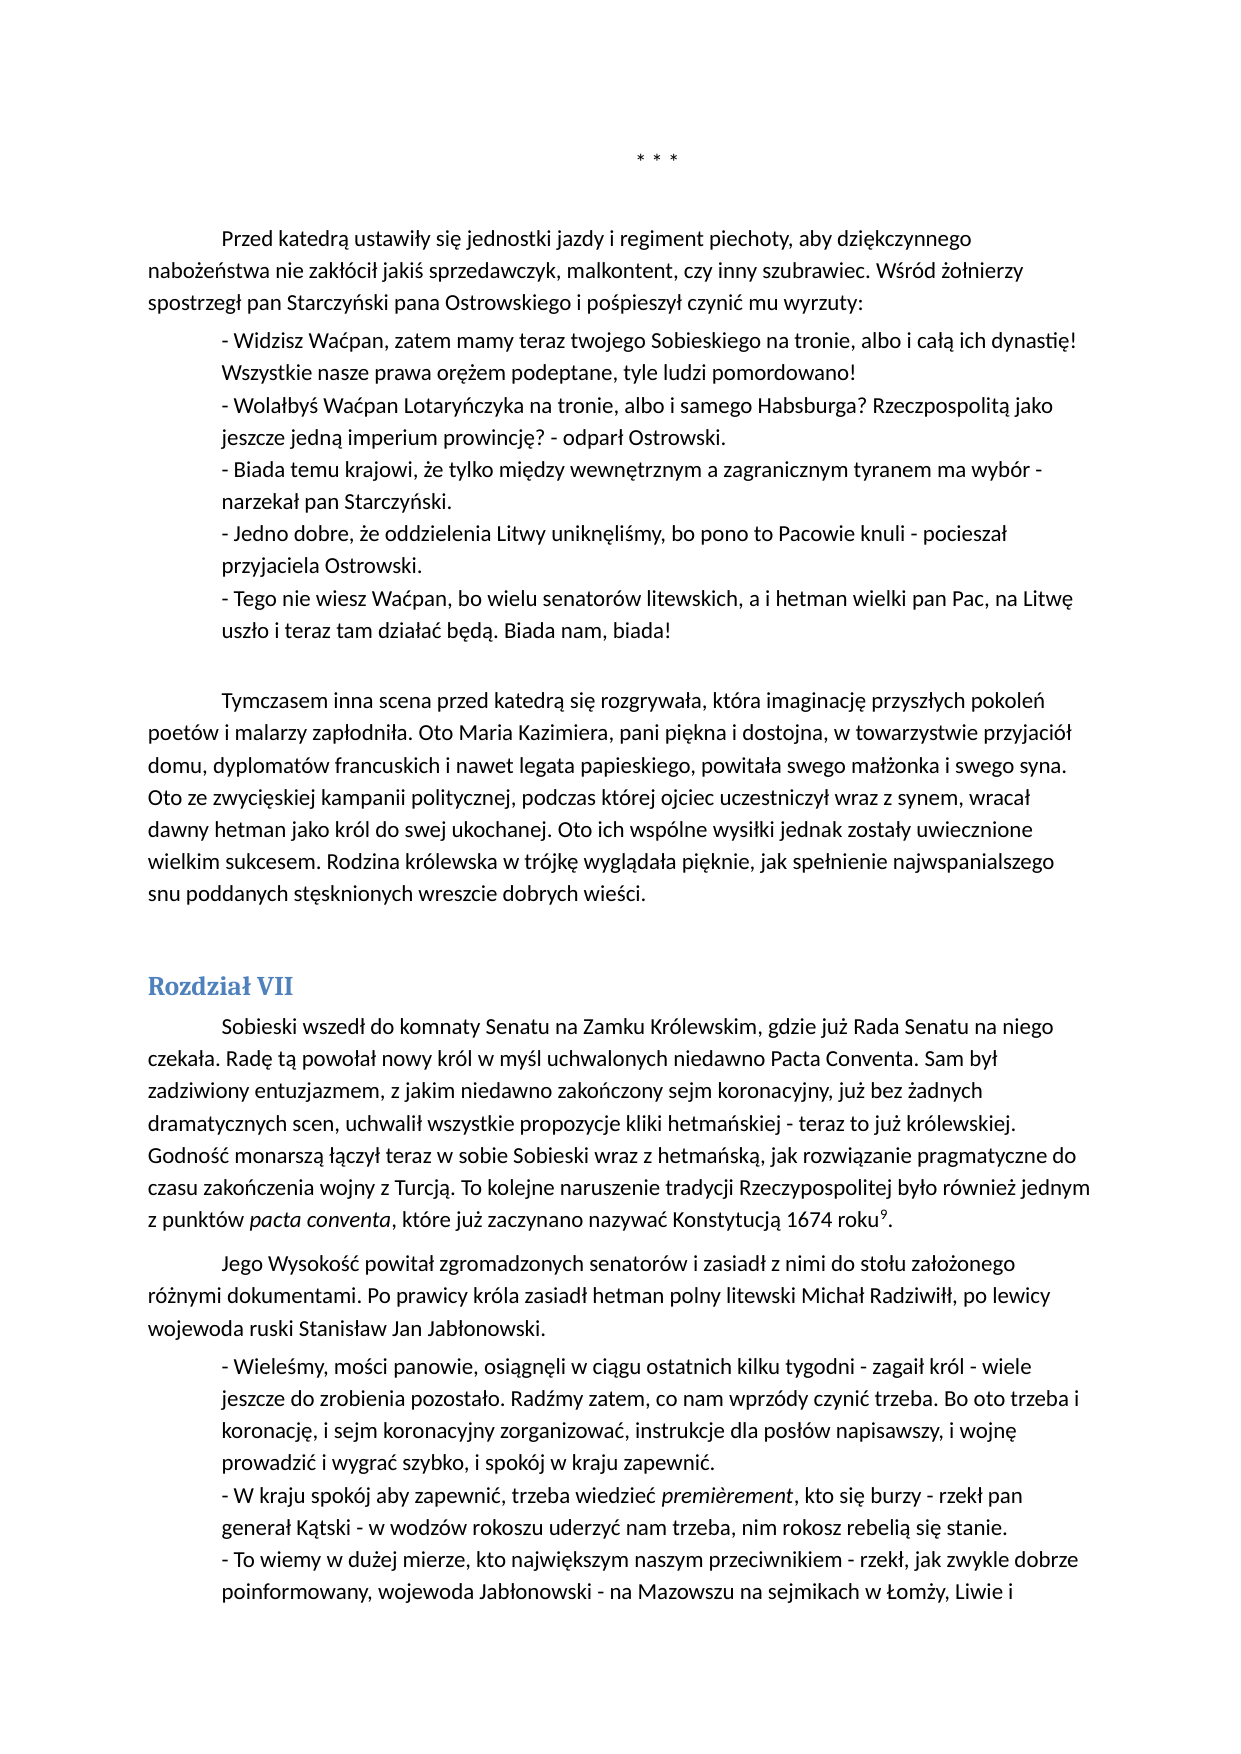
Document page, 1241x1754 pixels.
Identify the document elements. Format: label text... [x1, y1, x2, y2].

text Sobieski wszedł do komnaty Senatu na Zamku Królewskim, gdzie już Rada Senatu na niego czekała. Radę tą powołał nowy król w myśl uchwalonych niedawno Pacta Conventa. Sam był zadziwiony entuzjazmem, z jakim niedawno zakończony sejm koronacyjny, już bez żadnych dramatycznych scen, uchwalił wszystkie propozycje kliki hetmańskiej - teraz to już królewskiej. Godność monarszą łączył teraz w sobie Sobieski wraz z hetmańską, jak rozwiązanie pragmatyczne do czasu zakończenia wojny z Turcją. To kolejne naruszenie tradycji Rzeczypospolitej było również jednym z punktów pacta conventa, które już zaczynano nazywać Konstytucją 1674 roku. [148, 1012, 1093, 1233]
text Jego Wysokość powitał zgromadzonych senatorów i zasiadł z nimi do stołu założonego różnymi dokumentami. Po prawicy króla zasiadł hetman polny litewski Michał Radziwiłł, po lewicy wojewoda ruski Stanisław Jan Jabłonowski. [148, 1249, 1093, 1342]
text - To wiemy w dużej mierze, kto największym naszym przeciwnikiem - rzekł, jak zwykle dobrze poinformowany, wojewoda Jabłonowski - na Mazowszu na sejmikach w Łomży, Liwie i [221, 1545, 1093, 1605]
text * * * [148, 148, 1093, 176]
text Przed katedrą ustawiły się jednostki jazdy i regiment piechoty, aby dziękczynnego nabożeństwa nie zakłócił jakiś sprzedawczyk, malkontent, czy inny szubrawiec. Wśród żołnierzy spostrzegł pan Starczyński pana Ostrowskiego i pośpieszył czynić mu wyrzuty: [148, 224, 1093, 316]
text Tymczasem inna scena przed katedrą się rozgrywała, która imaginację przyszłych pokoleń poetów i malarzy zapłodniła. Oto Maria Kazimiera, pani piękna i dostojna, w towarzystwie przyjaciół domu, dyplomatów francuskich i nawet legata papieskiego, powitała swego małżonka i swego syna. Oto ze zwycięskiej kampanii politycznej, podczas której ojciec uczestniczył wraz z synem, wracał dawny hetman jako król do swej ukochanej. Oto ich wspólne wysiłki jednak zostały uwiecznione wielkim sukcesem. Rodzina królewska w trójkę wyglądała pięknie, jak spełnienie najwspanialszego snu poddanych stęsknionych wreszcie dobrych wieści. [148, 686, 1093, 907]
text - W kraju spokój aby zapewnić, trzeba wiedzieć premièrement, kto się burzy - rzekł pan generał Kątski - w wodzów rokoszu uderzyć nam trzeba, nim rokosz rebelią się stanie. [221, 1481, 1093, 1541]
text - Wieleśmy, mości panowie, osiągnęli w ciągu ostatnich kilku tygodni - zagaił król - wiele jeszcze do zrobienia pozostało. Radźmy zatem, co nam wprzódy czynić trzeba. Bo oto trzeba i koronację, i sejm koronacyjny zorganizować, instrukcje dla posłów napisawszy, i wojnę prowadzić i wygrać szybko, i spokój w kraju zapewnić. [221, 1352, 1093, 1477]
text - Widzisz Waćpan, zatem mamy teraz twojego Sobieskiego na tronie, albo i całą ich dynastię! Wszystkie nasze prawa orężem podeptane, tyle ludzi pomordowano! [221, 326, 1093, 387]
subtitle Rozdział VII [148, 971, 1093, 1002]
text - Biada temu krajowi, że tylko między wewnętrznym a zagranicznym tyranem ma wybór - narzekał pan Starczyński. [221, 455, 1093, 515]
text - Tego nie wiesz Waćpan, bo wielu senatorów litewskich, a i hetman wielki pan Pac, na Litwę uszło i teraz tam działać będą. Biada nam, biada! [221, 584, 1093, 644]
text - Jedno dobre, że oddzielenia Litwy uniknęliśmy, bo pono to Pacowie knuli - pocieszał przyjaciela Ostrowski. [221, 519, 1093, 580]
text - Wolałbyś Waćpan Lotaryńczyka na tronie, albo i samego Habsburga? Rzeczpospolitą jako jeszcze jedną imperium prowincję? - odparł Ostrowski. [221, 391, 1093, 451]
